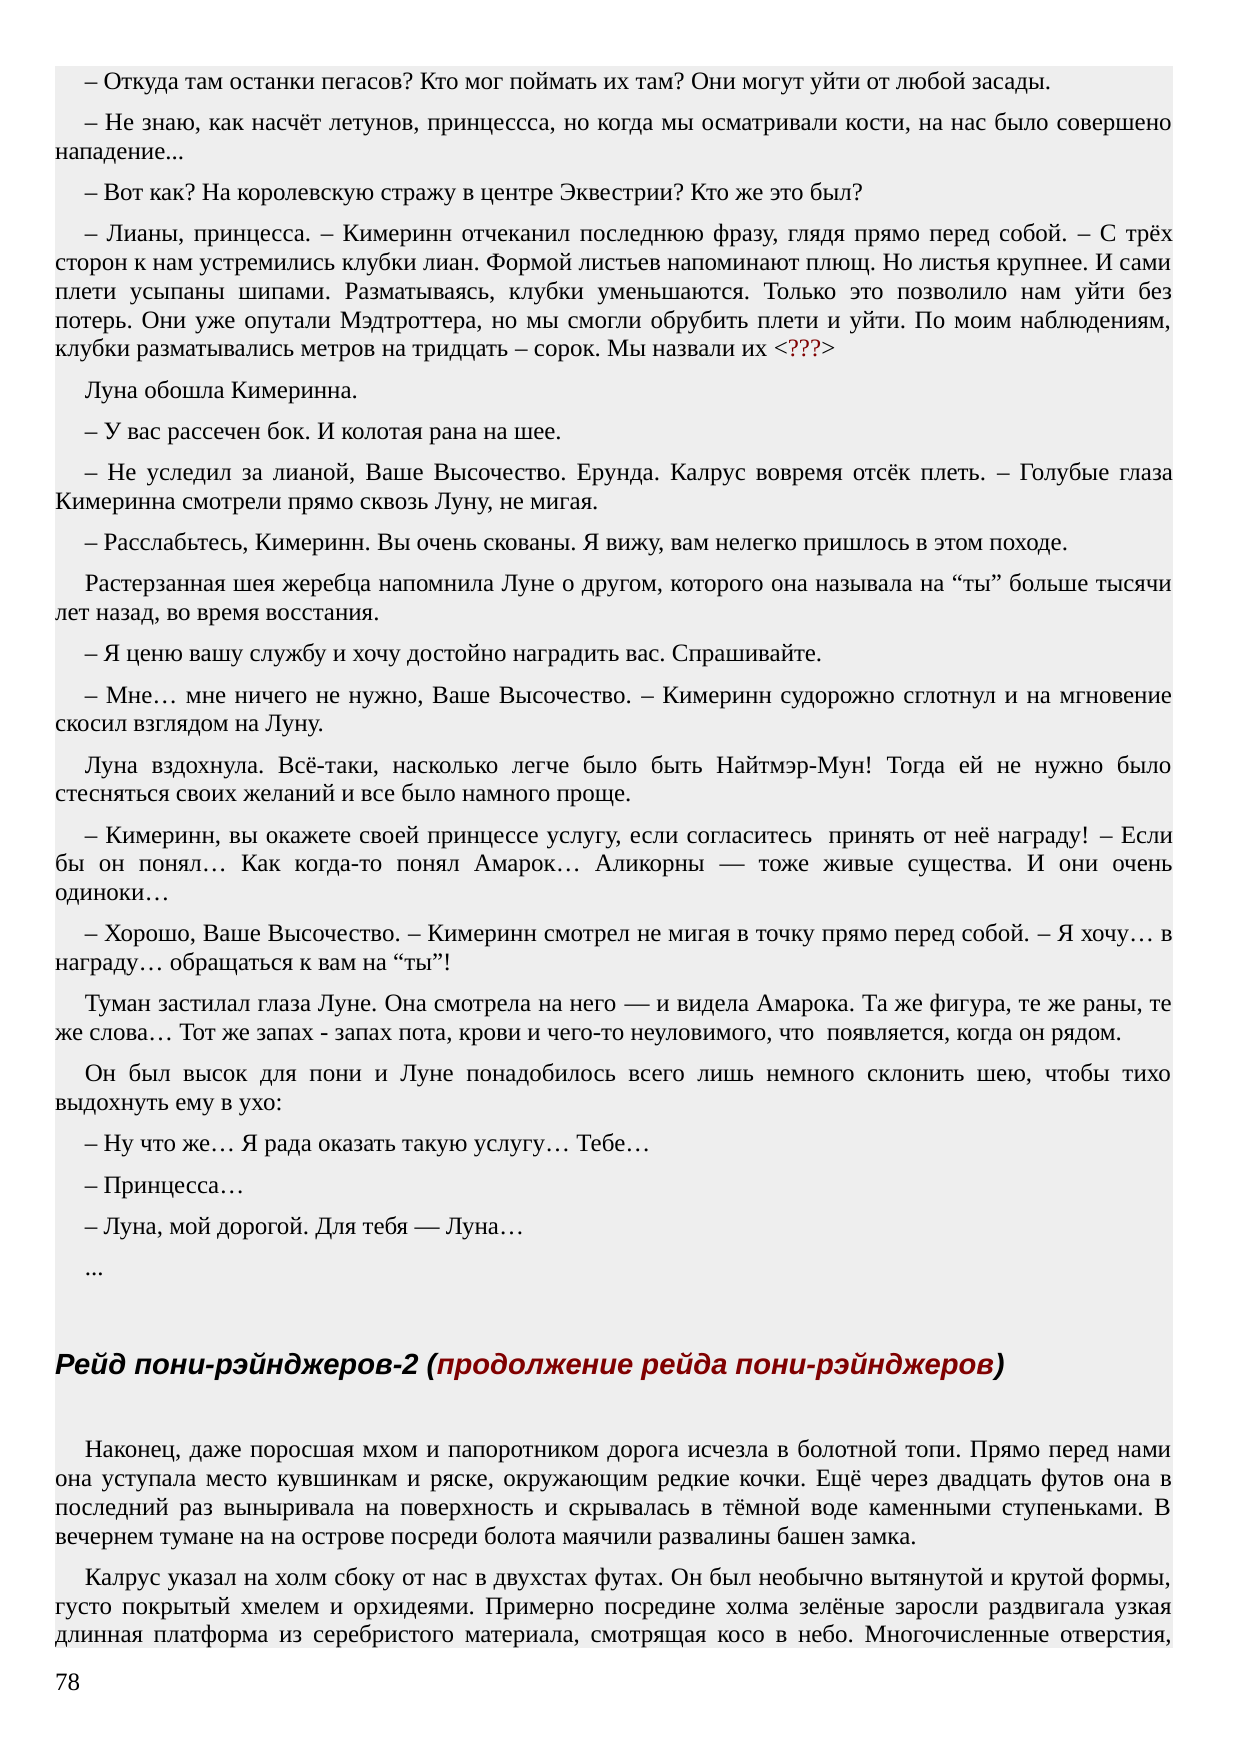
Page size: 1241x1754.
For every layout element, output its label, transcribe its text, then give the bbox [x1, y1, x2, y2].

text – У вас рассечен бок. И колотая рана на шее. [55, 416, 1173, 445]
subtitle Рейд пони-рэйнджеров-2 (продолжение рейда пони-рэйнджеров) [55, 1347, 1173, 1381]
text Калрус указал на холм сбоку от нас в двухстах футах. Он был необычно вытянутой и крутой формы, густо покрытый хмелем и орхидеями. Примерно посредине холма зелёные заросли раздвигала узкая длинная платформа из серебристого материала, смотрящая косо в небо. Многочисленные отверстия, [55, 1562, 1173, 1648]
text – Мне… мне ничего не нужно, Ваше Высочество. – Кимеринн судорожно сглотнул и на мгновение скосил взглядом на Луну. [55, 680, 1173, 737]
text – Ну что же… Я рада оказать такую услугу… Тебе… [55, 1128, 1173, 1157]
text – Не уследил за лианой, Ваше Высочество. Ерунда. Калрус вовремя отсёк плеть. – Голубые глаза Кимеринна смотрели прямо сквозь Луну, не мигая. [55, 457, 1173, 515]
text – Я ценю вашу службу и хочу достойно наградить вас. Спрашивайте. [55, 638, 1173, 667]
text – Луна, мой дорогой. Для тебя — Луна… [55, 1211, 1173, 1240]
text – Расслабьтесь, Кимеринн. Вы очень скованы. Я вижу, вам нелегко пришлось в этом походе. [55, 527, 1173, 556]
text ... [55, 1252, 1173, 1281]
text – Принцесса… [55, 1170, 1173, 1198]
text Растерзанная шея жеребца напомнила Луне о другом, которого она называла на “ты” больше тысячи лет назад, во время восстания. [55, 568, 1173, 626]
text – Лианы, принцесса. – Кимеринн отчеканил последнюю фразу, глядя прямо перед собой. – С трёх сторон к нам устремились клубки лиан. Формой листьев напоминают плющ. Но листья крупнее. И сами плети усыпаны шипами. Разматываясь, клубки уменьшаются. Только это позволило нам уйти без потерь. Они уже опутали Мэдтроттера, но мы смогли обрубить плети и уйти. По моим наблюдениям, клубки разматывались метров на тридцать – сорок. Мы назвали их <???> [55, 218, 1173, 362]
text Туман застилал глаза Луне. Она смотрела на него — и видела Амарока. Та же фигура, те же раны, те же слова… Тот же запах - запах пота, крови и чего-то неуловимого, что появляется, когда он рядом. [55, 988, 1173, 1046]
text Луна обошла Кимеринна. [55, 375, 1173, 403]
text – Откуда там останки пегасов? Кто мог поймать их там? Они могут уйти от любой засады. [55, 66, 1173, 95]
text – Не знаю, как насчёт летунов, принцессса, но когда мы осматривали кости, на нас было совершено нападение... [55, 107, 1173, 165]
text – Хорошо, Ваше Высочество. – Кимеринн смотрел не мигая в точку прямо перед собой. – Я хочу… в награду… обращаться к вам на “ты”! [55, 918, 1173, 976]
text Наконец, даже поросшая мхом и папоротником дорога исчезла в болотной топи. Прямо перед нами она уступала место кувшинкам и ряске, окружающим редкие кочки. Ещё через двадцать футов она в последний раз выныривала на поверхность и скрывалась в тёмной воде каменными ступеньками. В вечернем тумане на на острове посреди болота маячили развалины башен замка. [55, 1434, 1173, 1549]
text Он был высок для пони и Луне понадобилось всего лишь немного склонить шею, чтобы тихо выдохнуть ему в ухо: [55, 1058, 1173, 1116]
text – Кимеринн, вы окажете своей принцессе услугу, если согласитесь принять от неё награду! – Если бы он понял… Как когда-то понял Амарок… Аликорны — тоже живые существа. И они очень одиноки… [55, 820, 1173, 906]
text – Вот как? На королевскую стражу в центре Эквестрии? Кто же это был? [55, 177, 1173, 206]
text Луна вздохнула. Всё-таки, насколько легче было быть Найтмэр-Мун! Тогда ей не нужно было стесняться своих желаний и все было намного проще. [55, 750, 1173, 807]
